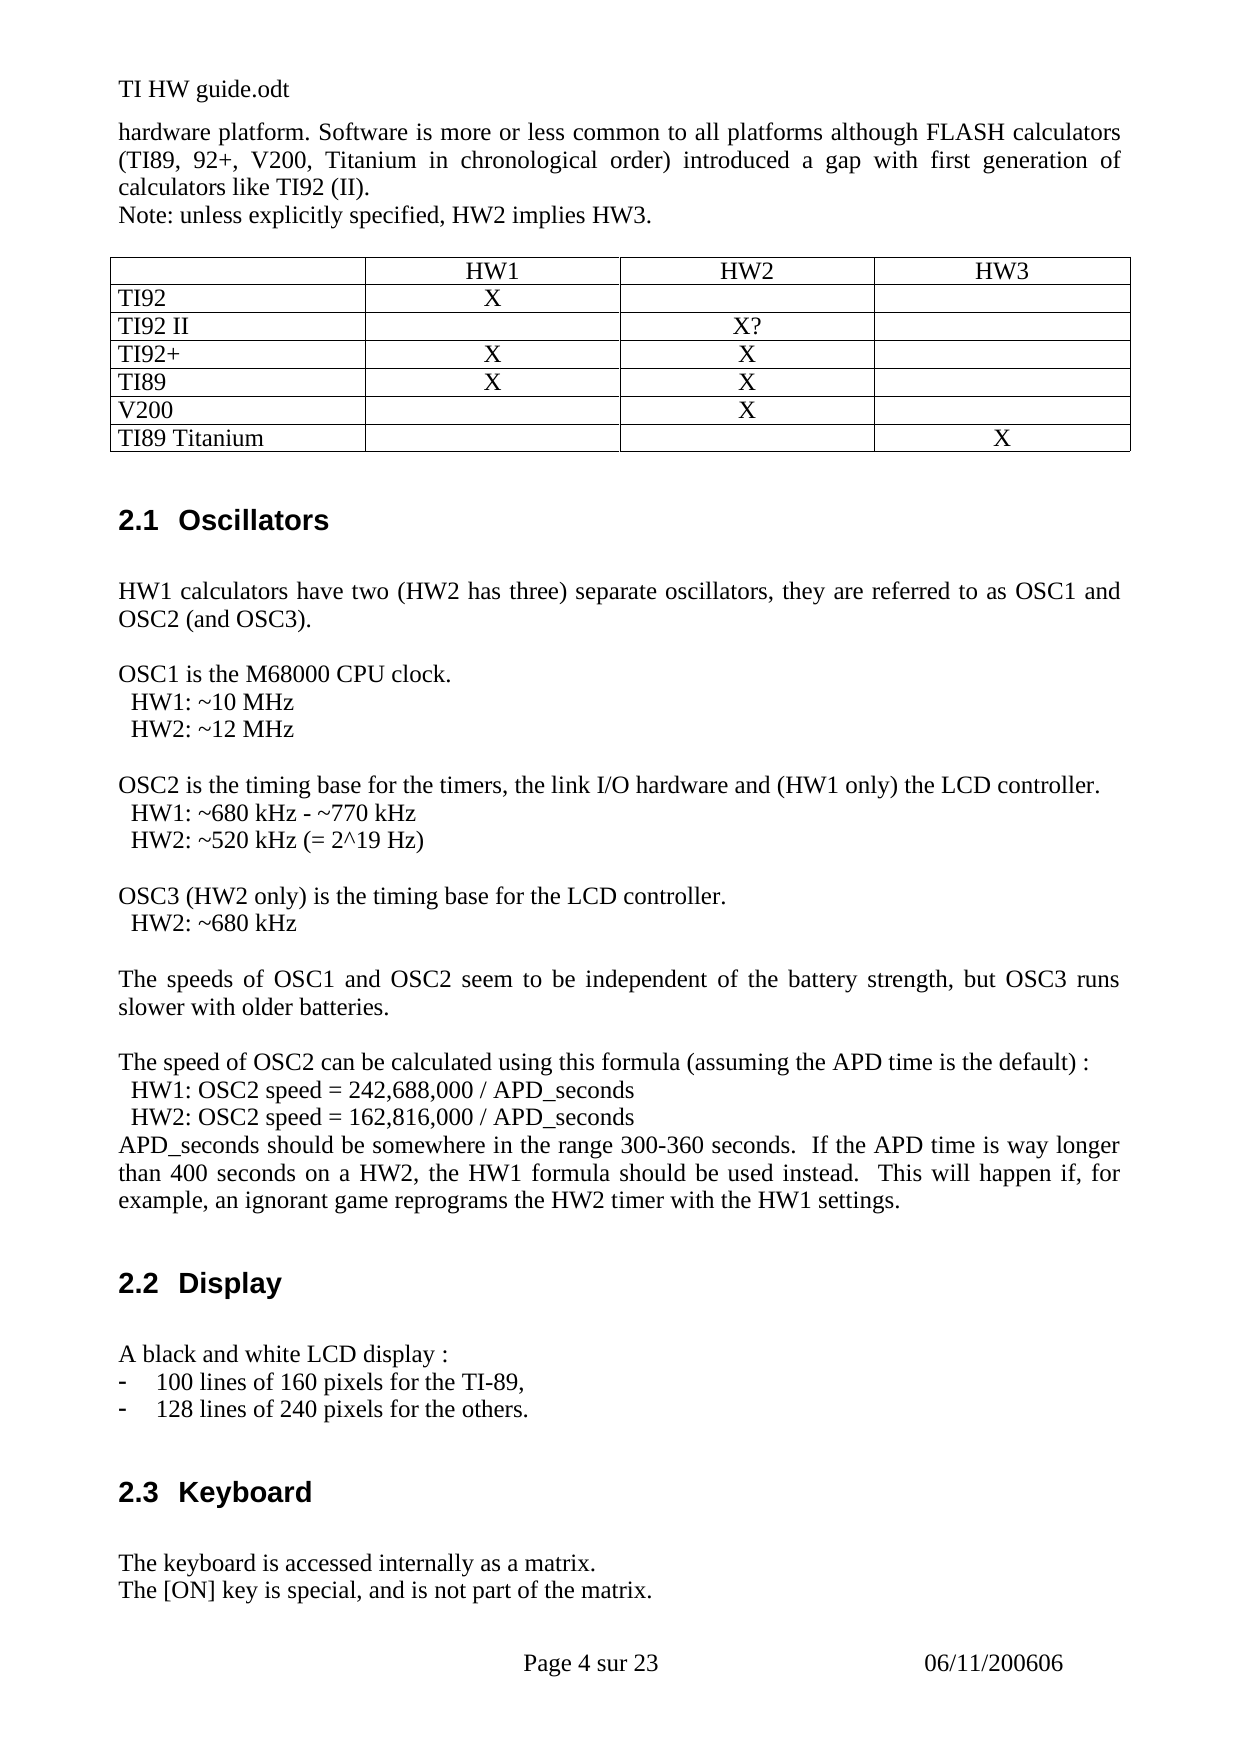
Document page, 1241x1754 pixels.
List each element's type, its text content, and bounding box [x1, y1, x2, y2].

text The keyboard is accessed internally as a matrix. [118, 1549, 1122, 1576]
list 100 lines of 160 pixels for the TI-89, [118, 1368, 1122, 1395]
text The speeds of OSC1 and OSC2 seem to be independent of the battery strength, but OSC3 runs slower with older batteries. [118, 965, 1122, 1020]
table_cell X [875, 425, 1130, 451]
table_cell X [621, 341, 874, 368]
text OSC3 (HW2 only) is the timing base for the LCD controller. [118, 882, 1122, 909]
table_cell [875, 369, 1130, 396]
table_cell [875, 285, 1130, 312]
text APD_seconds should be somewhere in the range 300-360 seconds. If the APD time is way longer than 400 seconds on a HW2, the HW1 formula should be used instead. This will happen if, for example, an ignorant game reprograms the HW2 timer with the HW1 settings. [118, 1131, 1122, 1214]
text HW1: OSC2 speed = 242,688,000 / APD_seconds [118, 1076, 1122, 1103]
text HW2: ~680 kHz [118, 909, 1122, 937]
text OSC2 is the timing base for the timers, the link I/O hardware and (HW1 only) the LCD controller. [118, 771, 1122, 799]
table_cell TI89 Titanium [111, 425, 365, 451]
text OSC1 is the M68000 CPU clock. [118, 660, 1122, 688]
table_header HW1 [366, 258, 619, 284]
table_cell [621, 425, 874, 451]
subtitle Keyboard [118, 1476, 1122, 1508]
table_cell V200 [111, 397, 365, 424]
text HW2: ~12 MHz [118, 716, 1122, 743]
table_cell [366, 425, 619, 451]
text The [ON] key is special, and is not part of the matrix. [118, 1576, 1122, 1604]
text HW1 calculators have two (HW2 has three) separate oscillators, they are referred to as OSC1 and OSC2 (and OSC3). [118, 577, 1122, 632]
table_header HW3 [875, 258, 1130, 284]
table_cell TI89 [111, 369, 365, 396]
table_cell [875, 313, 1130, 340]
table_cell [875, 341, 1130, 368]
text HW1: ~680 kHz - ~770 kHz [118, 799, 1122, 826]
text HW2: OSC2 speed = 162,816,000 / APD_seconds [118, 1103, 1122, 1131]
table_cell X [621, 369, 874, 396]
table_cell [621, 285, 874, 312]
table_header [111, 258, 365, 284]
text HW2: ~520 kHz (= 2^19 Hz) [118, 826, 1122, 854]
list 128 lines of 240 pixels for the others. [118, 1395, 1122, 1423]
table_cell X [366, 341, 619, 368]
table_cell X? [621, 313, 874, 340]
text hardware platform. Software is more or less common to all platforms although FLASH calculators (TI89, 92+, V200, Titanium in chronological order) introduced a gap with first generation of calculators like TI92 (II). [118, 118, 1122, 201]
table_cell X [621, 397, 874, 424]
table_cell TI92+ [111, 341, 365, 368]
table_cell TI92 II [111, 313, 365, 340]
table_cell [875, 397, 1130, 424]
table_cell [366, 313, 619, 340]
table_cell [366, 397, 619, 424]
subtitle Oscillators [118, 504, 1122, 537]
table_cell X [366, 369, 619, 396]
text A black and white LCD display : [118, 1340, 1122, 1368]
table_cell X [366, 285, 619, 312]
text HW1: ~10 MHz [118, 688, 1122, 716]
text The speed of OSC2 can be calculated using this formula (assuming the APD time is the default) : [118, 1048, 1122, 1076]
table_header HW2 [621, 258, 874, 284]
table_cell TI92 [111, 285, 365, 312]
subtitle Display [118, 1267, 1122, 1300]
text Note: unless explicitly specified, HW2 implies HW3. [118, 201, 1122, 229]
